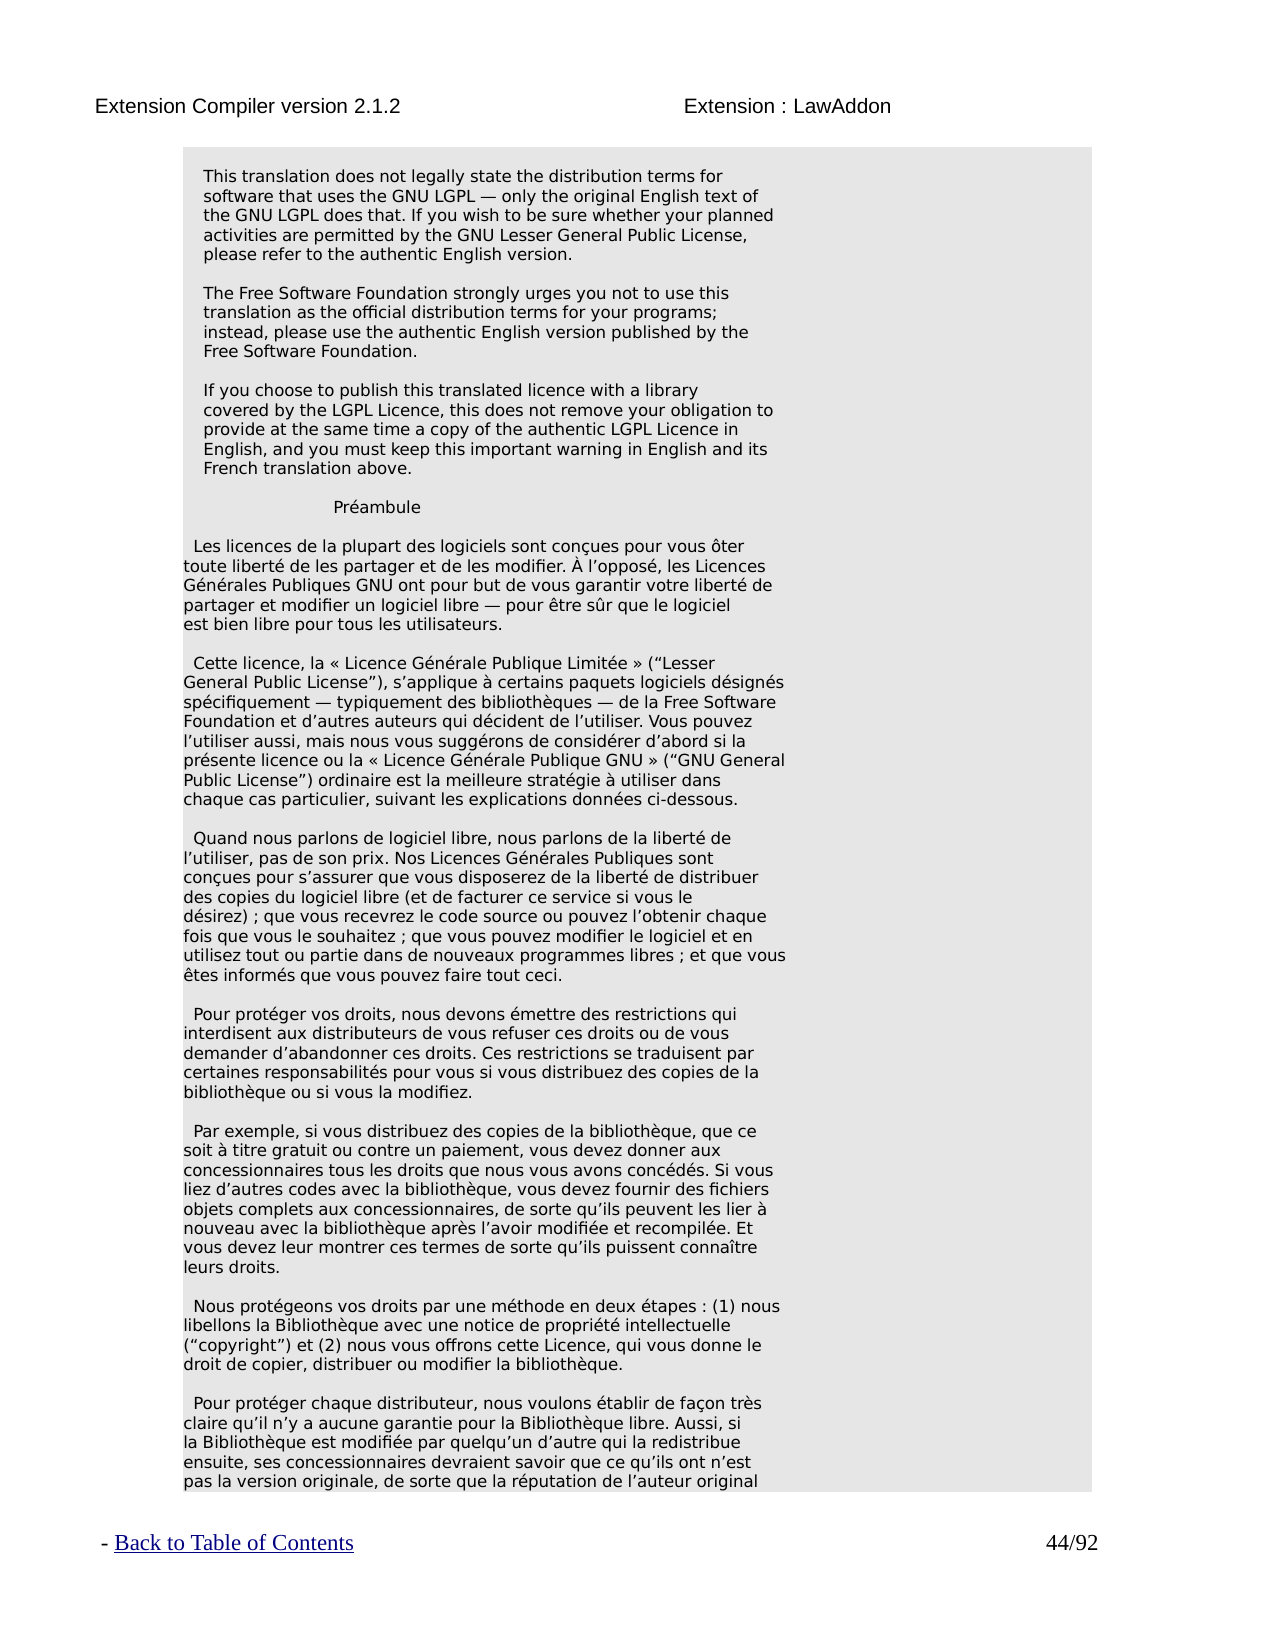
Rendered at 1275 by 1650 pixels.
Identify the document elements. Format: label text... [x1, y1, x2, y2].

text The Free Software Foundation strongly urges you not to use this [183, 284, 1092, 303]
text soit à titre gratuit ou contre un paiement, vous devez donner aux [183, 1141, 1092, 1160]
text claire qu’il n’y a aucune garantie pour la Bibliothèque libre. Aussi, si [183, 1414, 1092, 1433]
text (“copyright”) et (2) nous vous offrons cette Licence, qui vous donne le [183, 1336, 1092, 1355]
text êtes informés que vous pouvez faire tout ceci. [183, 966, 1092, 985]
text l’utiliser aussi, mais nous vous suggérons de considérer d’abord si la [183, 732, 1092, 751]
text chaque cas particulier, suivant les explications données ci-dessous. [183, 790, 1092, 810]
text This translation does not legally state the distribution terms for [183, 167, 1092, 186]
text Préambule [183, 498, 1092, 518]
text instead, please use the authentic English version published by the [183, 323, 1092, 342]
text désirez) ; que vous recevrez le code source ou pouvez l’obtenir chaque [183, 907, 1092, 927]
text the GNU LGPL does that. If you wish to be sure whether your planned [183, 206, 1092, 225]
text French translation above. [183, 459, 1092, 479]
text covered by the LGPL Licence, this does not remove your obligation to [183, 401, 1092, 420]
text leurs droits. [183, 1258, 1092, 1277]
text Nous protégeons vos droits par une méthode en deux étapes : (1) nous [183, 1297, 1092, 1316]
text bibliothèque ou si vous la modifiez. [183, 1082, 1092, 1102]
text libellons la Bibliothèque avec une notice de propriété intellectuelle [183, 1316, 1092, 1336]
text interdisent aux distributeurs de vous refuser ces droits ou de vous [183, 1024, 1092, 1043]
text droit de copier, distribuer ou modifier la bibliothèque. [183, 1355, 1092, 1375]
text liez d’autres codes avec la bibliothèque, vous devez fournir des fichiers [183, 1180, 1092, 1199]
text vous devez leur montrer ces termes de sorte qu’ils puissent connaître [183, 1238, 1092, 1258]
text présente licence ou la « Licence Générale Publique GNU » (“GNU General [183, 751, 1092, 771]
text certaines responsabilités pour vous si vous distribuez des copies de la [183, 1063, 1092, 1082]
text Public License”) ordinaire est la meilleure stratégie à utiliser dans [183, 771, 1092, 790]
text est bien libre pour tous les utilisateurs. [183, 615, 1092, 634]
text Générales Publiques GNU ont pour but de vous garantir votre liberté de [183, 576, 1092, 596]
text nouveau avec la bibliothèque après l’avoir modifiée et recompilée. Et [183, 1219, 1092, 1238]
text ensuite, ses concessionnaires devraient savoir que ce qu’ils ont n’est [183, 1453, 1092, 1472]
text toute liberté de les partager et de les modifier. À l’opposé, les Licences [183, 557, 1092, 576]
text concessionnaires tous les droits que nous vous avons concédés. Si vous [183, 1160, 1092, 1180]
text Quand nous parlons de logiciel libre, nous parlons de la liberté de [183, 829, 1092, 849]
text Pour protéger chaque distributeur, nous voulons établir de façon très [183, 1394, 1092, 1414]
text translation as the official distribution terms for your programs; [183, 303, 1092, 323]
text des copies du logiciel libre (et de facturer ce service si vous le [183, 888, 1092, 907]
text l’utiliser, pas de son prix. Nos Licences Générales Publiques sont [183, 849, 1092, 868]
text provide at the same time a copy of the authentic LGPL Licence in [183, 420, 1092, 440]
text Cette licence, la « Licence Générale Publique Limitée » (“Lesser [183, 654, 1092, 673]
text demander d’abandonner ces droits. Ces restrictions se traduisent par [183, 1043, 1092, 1063]
text Les licences de la plupart des logiciels sont conçues pour vous ôter [183, 537, 1092, 557]
text Free Software Foundation. [183, 342, 1092, 362]
text Pour protéger vos droits, nous devons émettre des restrictions qui [183, 1004, 1092, 1024]
text software that uses the GNU LGPL — only the original English text of [183, 186, 1092, 206]
text spécifiquement — typiquement des bibliothèques — de la Free Software [183, 693, 1092, 712]
text fois que vous le souhaitez ; que vous pouvez modifier le logiciel et en [183, 927, 1092, 946]
text pas la version originale, de sorte que la réputation de l’auteur original [183, 1472, 1092, 1492]
text partager et modifier un logiciel libre — pour être sûr que le logiciel [183, 596, 1092, 615]
text objets complets aux concessionnaires, de sorte qu’ils peuvent les lier à [183, 1199, 1092, 1219]
text activities are permitted by the GNU Lesser General Public License, [183, 225, 1092, 245]
text utilisez tout ou partie dans de nouveaux programmes libres ; et que vous [183, 946, 1092, 966]
text English, and you must keep this important warning in English and its [183, 440, 1092, 459]
text General Public License”), s’applique à certains paquets logiciels désignés [183, 673, 1092, 693]
text please refer to the authentic English version. [183, 245, 1092, 264]
text If you choose to publish this translated licence with a library [183, 381, 1092, 401]
text conçues pour s’assurer que vous disposerez de la liberté de distribuer [183, 868, 1092, 888]
text la Bibliothèque est modifiée par quelqu’un d’autre qui la redistribue [183, 1433, 1092, 1453]
text Foundation et d’autres auteurs qui décident de l’utiliser. Vous pouvez [183, 712, 1092, 732]
text Par exemple, si vous distribuez des copies de la bibliothèque, que ce [183, 1121, 1092, 1141]
